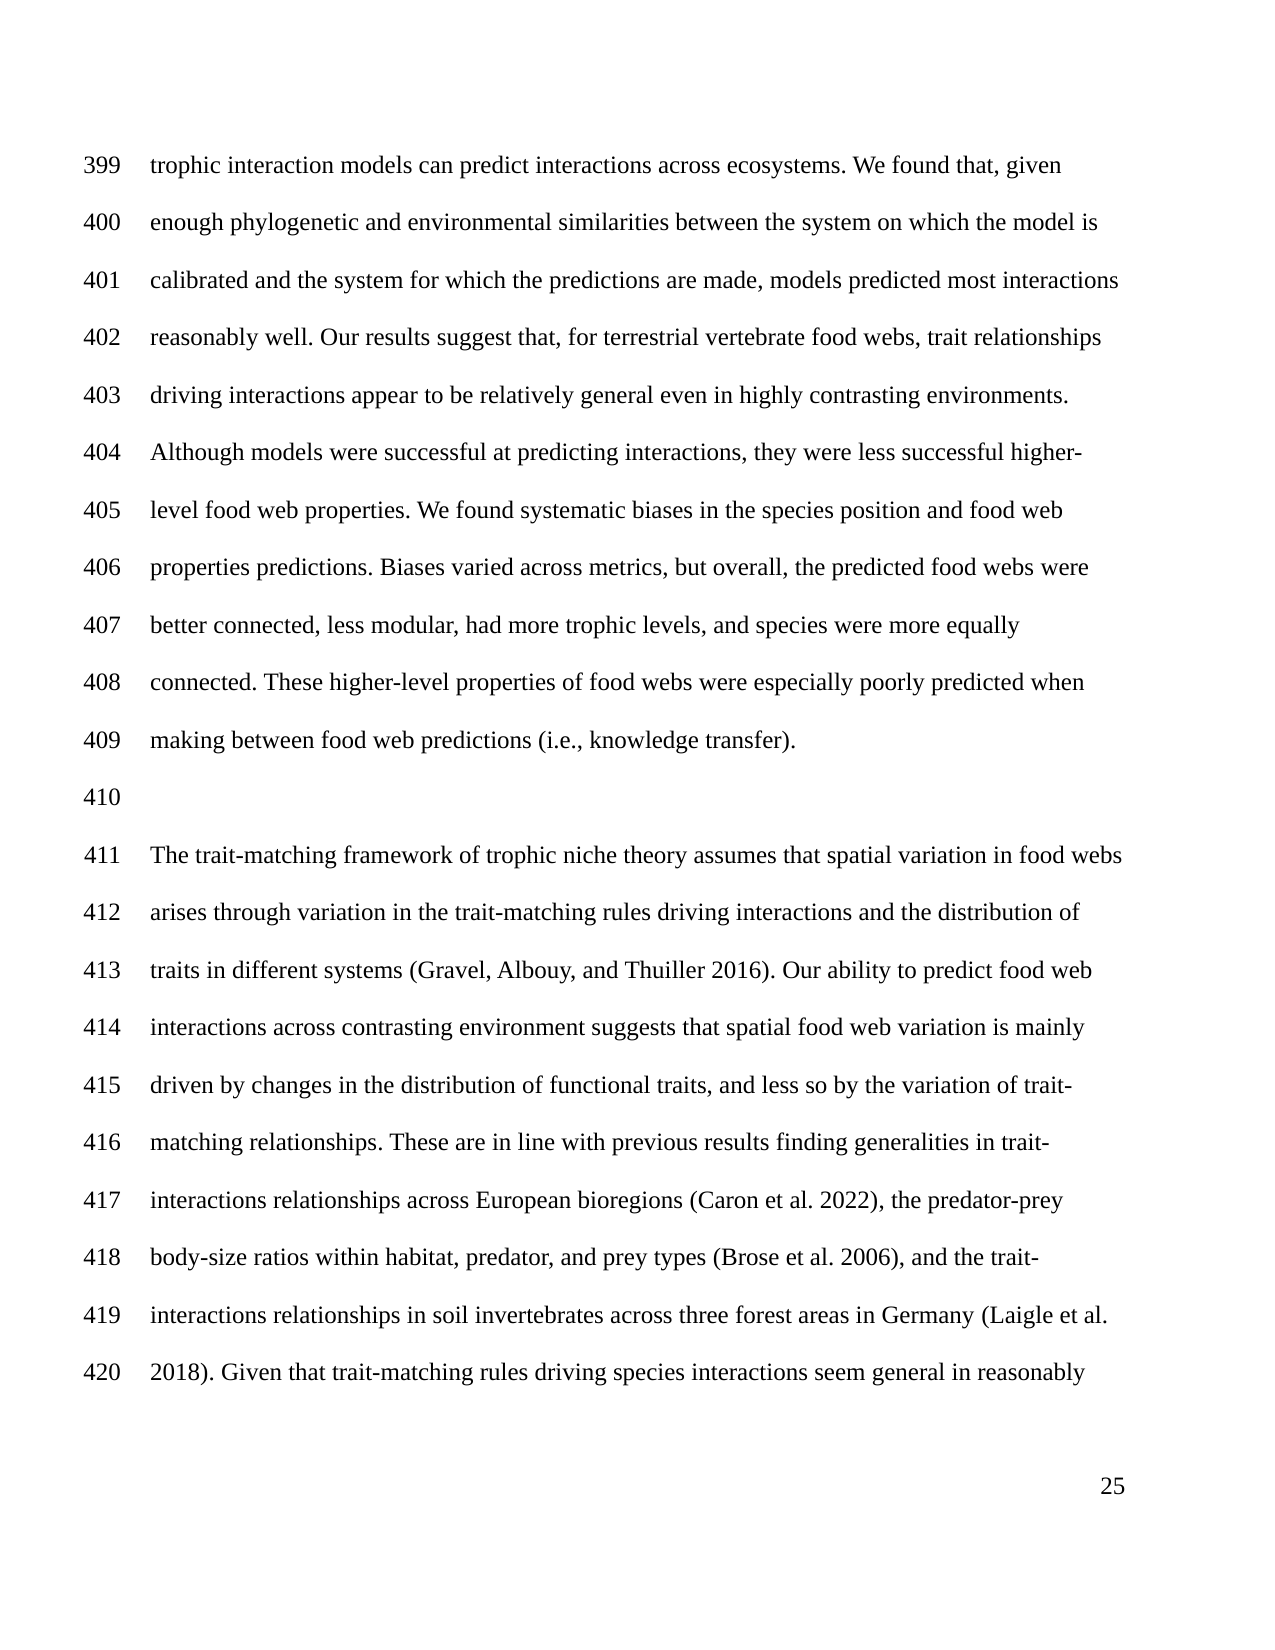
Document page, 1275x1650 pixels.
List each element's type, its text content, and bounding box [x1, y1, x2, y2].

text The trait-matching framework of trophic niche theory assumes that spatial variation in food webs arises through variation in the trait-matching rules driving interactions and the distribution of traits in different systems (Gravel, Albouy, and Thuiller 2016). Our ability to predict food web interactions across contrasting environment suggests that spatial food web variation is mainly driven by changes in the distribution of functional traits, and less so by the variation of trait-matching relationships. These are in line with previous results finding generalities in trait-interactions relationships across European bioregions (Caron et al. 2022), the predator-prey body-size ratios within habitat, predator, and prey types (Brose et al. 2006), and the trait-interactions relationships in soil invertebrates across three forest areas in Germany (Laigle et al. 2018). Given that trait-matching rules driving species interactions seem general in reasonably [150, 840, 1125, 1386]
text trophic interaction models can predict interactions across ecosystems. We found that, given enough phylogenetic and environmental similarities between the system on which the model is calibrated and the system for which the predictions are made, models predicted most interactions reasonably well. Our results suggest that, for terrestrial vertebrate food webs, trait relationships driving interactions appear to be relatively general even in highly contrasting environments. Although models were successful at predicting interactions, they were less successful higher-level food web properties. We found systematic biases in the species position and food web properties predictions. Biases varied across metrics, but overall, the predicted food webs were better connected, less modular, had more trophic levels, and species were more equally connected. These higher-level properties of food webs were especially poorly predicted when making between food web predictions (i.e., knowledge transfer). [150, 150, 1125, 754]
